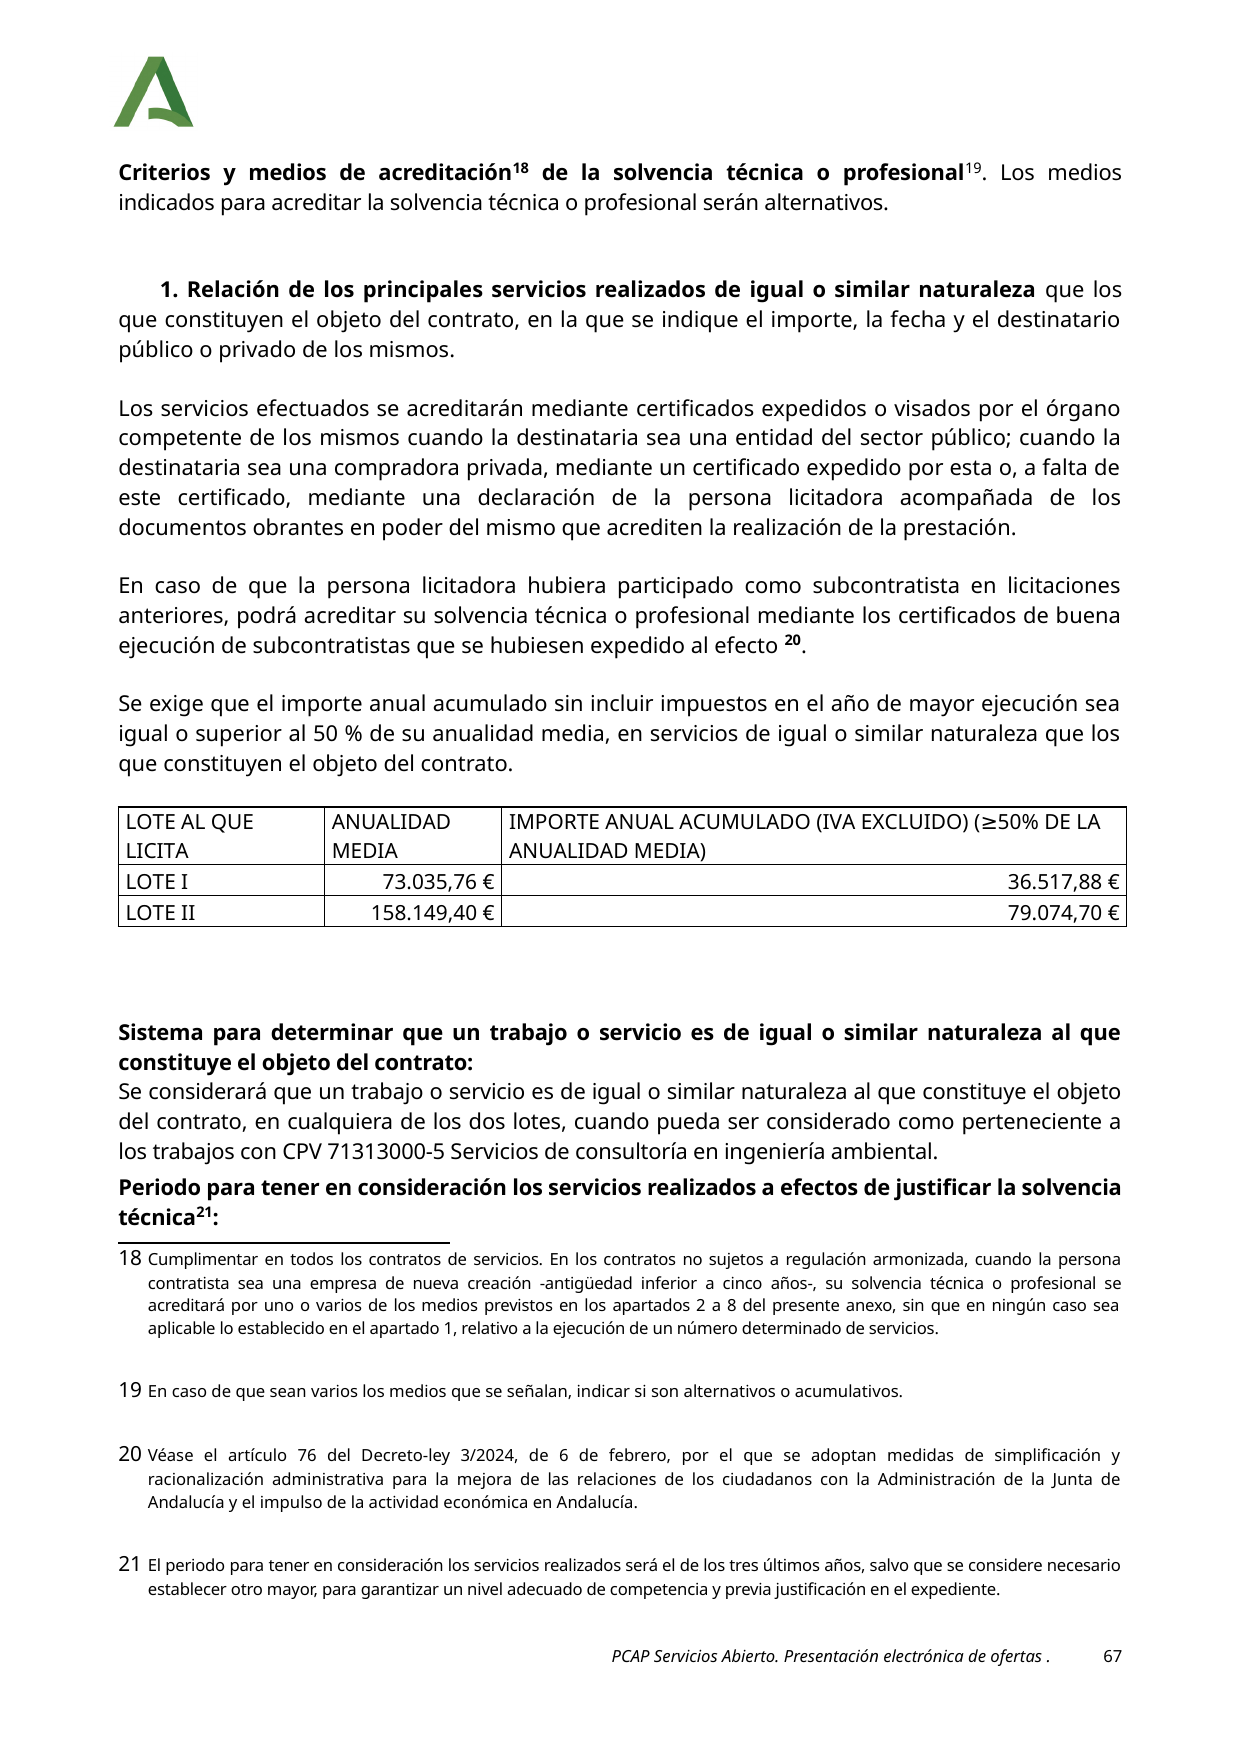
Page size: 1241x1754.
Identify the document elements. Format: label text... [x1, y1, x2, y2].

text En caso de que sean varios los medios que se señalan, indicar si son alternativos o acumulativos. [118, 1375, 1122, 1404]
text Véase el artículo 76 del Decreto-ley 3/2024, de 6 de febrero, por el que se adoptan medidas de simplificación y racionalización administrativa para la mejora de las relaciones de los ciudadanos con la Administración de la Junta de Andalucía y el impulso de la actividad económica en Andalucía. [118, 1439, 1122, 1513]
text Cumplimentar en todos los contratos de servicios. En los contratos no sujetos a regulación armonizada, cuando la persona contratista sea una empresa de nueva creación -antigüedad inferior a cinco años-, su solvencia técnica o profesional se acreditará por uno o varios de los medios previstos en los apartados 2 a 8 del presente anexo, sin que en ningún caso sea aplicable lo establecido en el apartado 1, relativo a la ejecución de un número determinado de servicios. [118, 1243, 1122, 1339]
table_cell LOTE I [119, 865, 324, 895]
table_cell 158.149,40 € [325, 896, 501, 926]
picture [109, 52, 198, 131]
table_cell LOTE II [119, 896, 324, 926]
table_cell 73.035,76 € [325, 865, 501, 895]
text Se considerará que un trabajo o servicio es de igual o similar naturaleza al que constituye el objeto del contrato, en cualquiera de los dos lotes, cuando pueda ser considerado como perteneciente a los trabajos con CPV 71313000-5 Servicios de consultoría en ingeniería ambiental. [118, 1076, 1122, 1166]
text Los servicios efectuados se acreditarán mediante certificados expedidos o visados por el órgano competente de los mismos cuando la destinataria sea una entidad del sector público; cuando la destinataria sea una compradora privada, mediante un certificado expedido por esta o, a falta de este certificado, mediante una declaración de la persona licitadora acompañada de los documentos obrantes en poder del mismo que acrediten la realización de la prestación. [118, 392, 1122, 541]
text Sistema para determinar que un trabajo o servicio es de igual o similar naturaleza al que constituye el objeto del contrato: [118, 1017, 1122, 1076]
text Periodo para tener en consideración los servicios realizados a efectos de justificar la solvencia técnica: [118, 1172, 1122, 1231]
table_header ANUALIDAD MEDIA [325, 808, 501, 864]
text Criterios y medios de acreditación de la solvencia técnica o profesional. Los medios indicados para acreditar la solvencia técnica o profesional serán alternativos. [118, 157, 1122, 217]
text 1. Relación de los principales servicios realizados de igual o similar naturaleza que los que constituyen el objeto del contrato, en la que se indique el importe, la fecha y el destinatario público o privado de los mismos. [118, 274, 1122, 364]
text En caso de que la persona licitadora hubiera participado como subcontratista en licitaciones anteriores, podrá acreditar su solvencia técnica o profesional mediante los certificados de buena ejecución de subcontratistas que se hubiesen expedido al efecto . [118, 570, 1122, 659]
text El periodo para tener en consideración los servicios realizados será el de los tres últimos años, salvo que se considere necesario establecer otro mayor, para garantizar un nivel adecuado de competencia y previa justificación en el expediente. [118, 1549, 1122, 1600]
table_header IMPORTE ANUAL ACUMULADO (IVA EXCLUIDO) (≥50% DE LA ANUALIDAD MEDIA) [502, 808, 1126, 864]
text Se exige que el importe anual acumulado sin incluir impuestos en el año de mayor ejecución sea igual o superior al 50 % de su anualidad media, en servicios de igual o similar naturaleza que los que constituyen el objeto del contrato. [118, 688, 1122, 778]
table_cell 36.517,88 € [502, 865, 1126, 895]
table_cell 79.074,70 € [502, 896, 1126, 926]
table_header LOTE AL QUE LICITA [119, 808, 324, 864]
